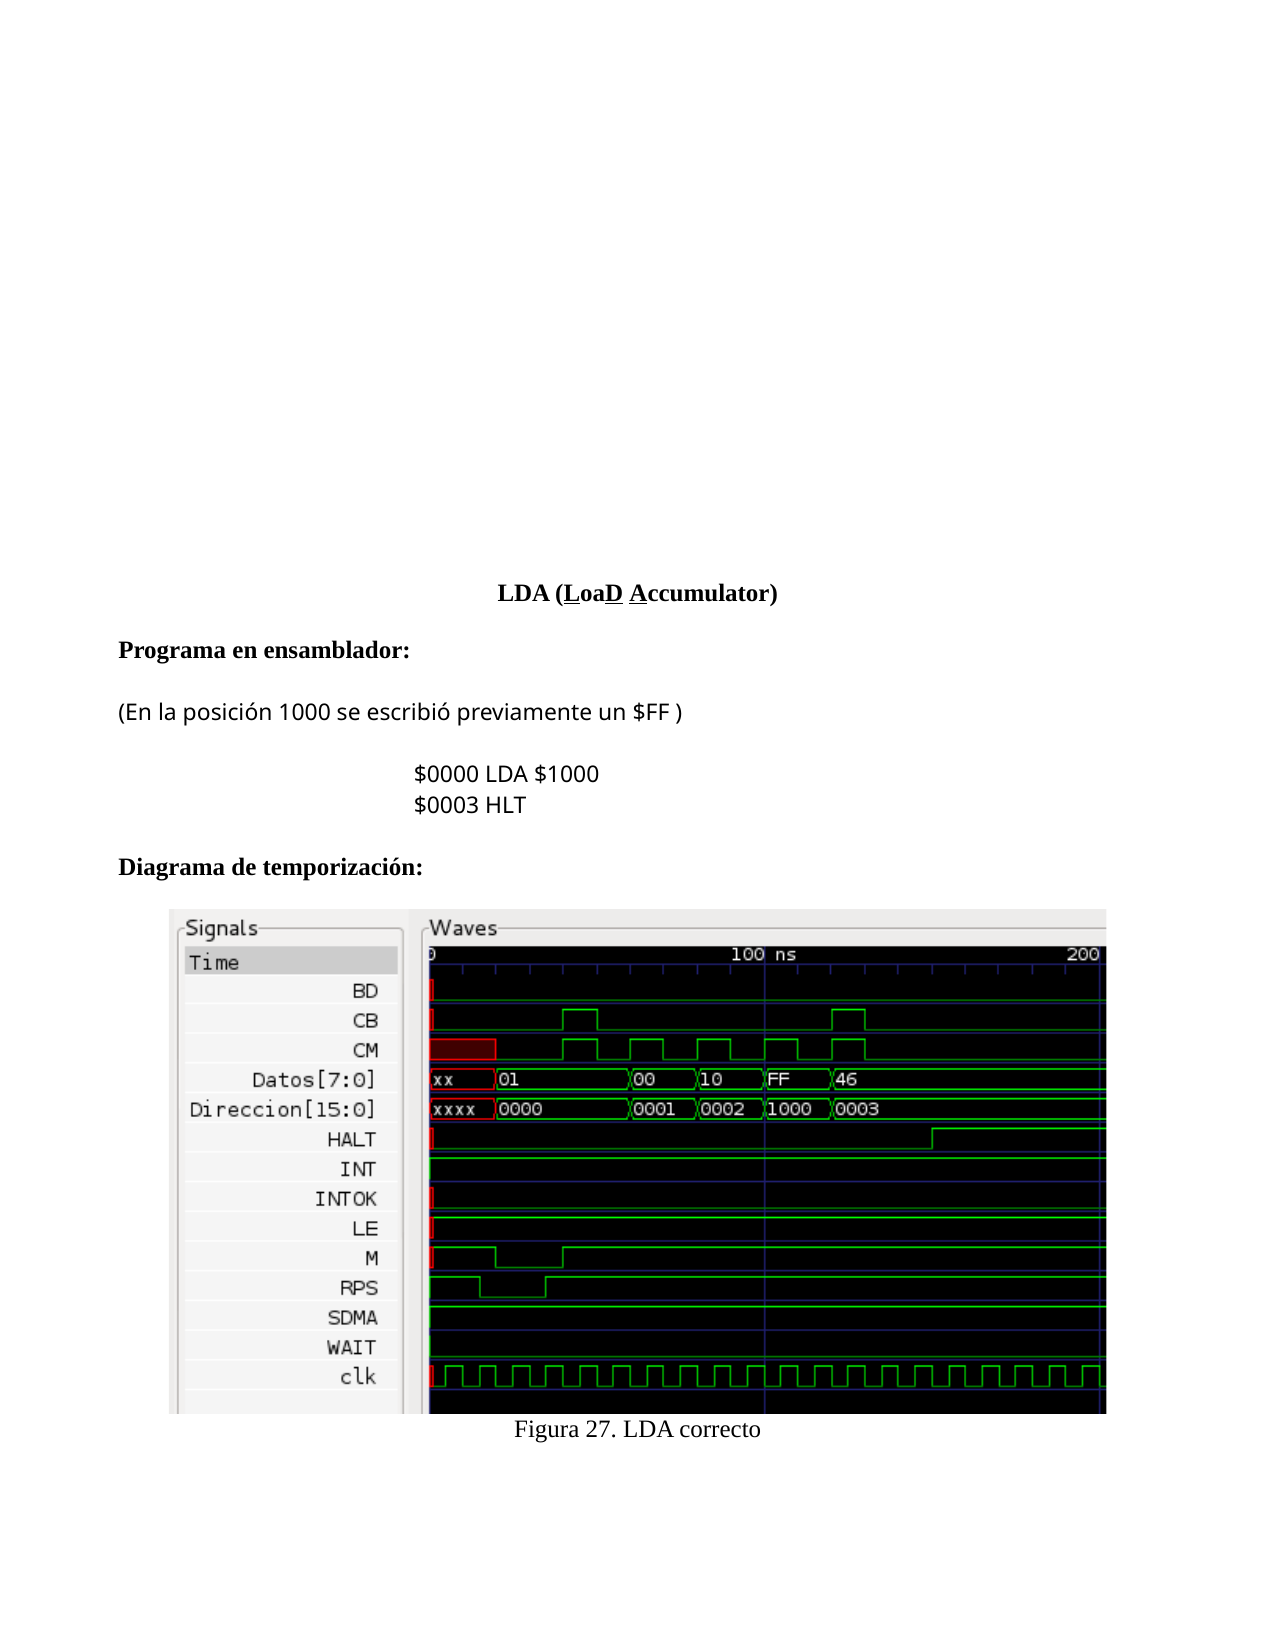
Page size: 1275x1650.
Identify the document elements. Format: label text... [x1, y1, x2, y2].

text $0000 LDA $1000 [118, 758, 1157, 789]
text Programa en ensamblador: [118, 636, 1157, 664]
text LDA (LoaD Accumulator) [118, 578, 1157, 607]
text Diagrama de temporización: [118, 852, 1157, 881]
picture [168, 909, 1107, 1414]
text $0003 HLT [118, 789, 1157, 821]
text (En la posición 1000 se escribió previamente un $FF ) [118, 696, 1157, 727]
text Figura 27. LDA correcto [118, 1414, 1157, 1443]
